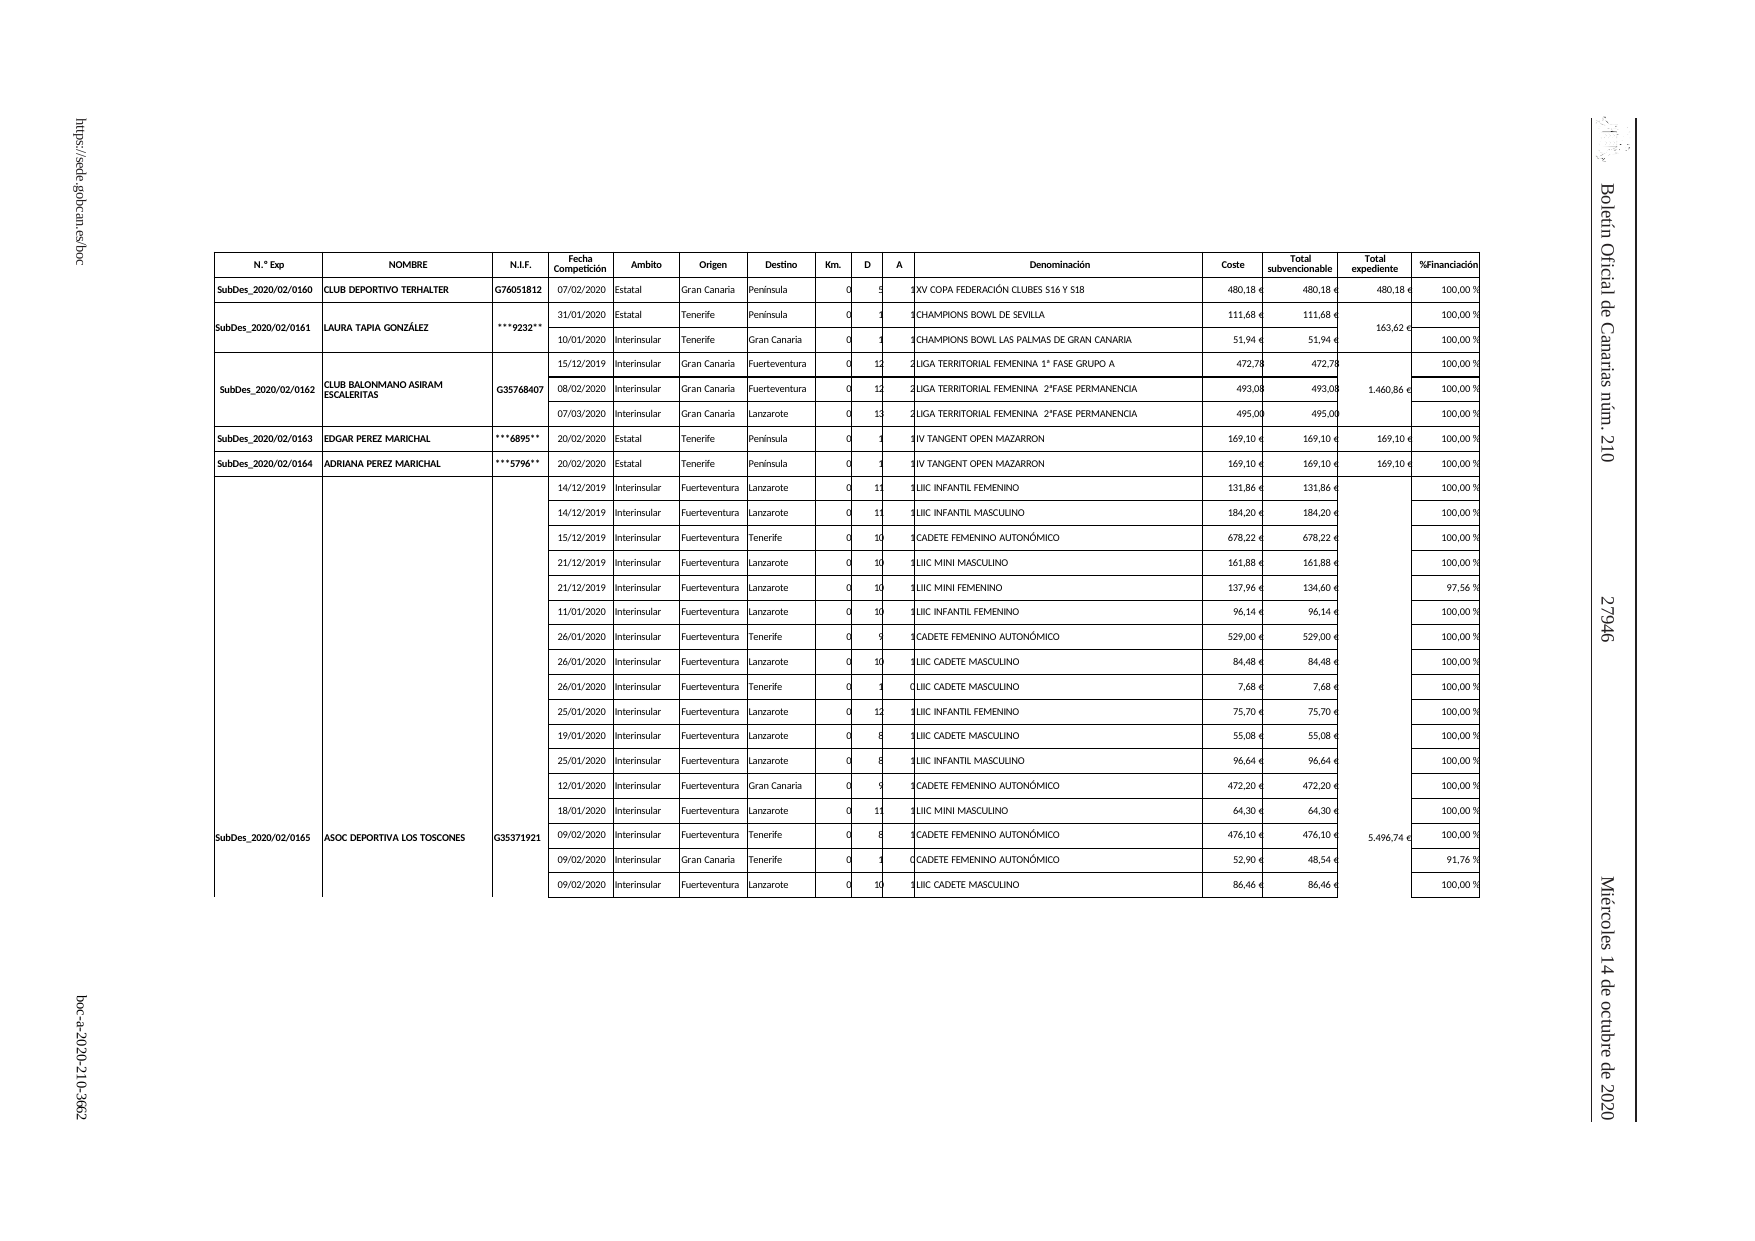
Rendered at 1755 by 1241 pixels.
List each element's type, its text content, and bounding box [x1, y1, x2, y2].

table_cell ***5796** [493, 452, 548, 476]
table_cell 96,14 € [1203, 601, 1262, 624]
table_cell 9 [852, 625, 882, 649]
table_cell Interinsular [614, 675, 679, 699]
table_cell LIIC CADETE MASCULINO [915, 725, 1202, 748]
table_cell Lanzarote [748, 601, 815, 624]
table_cell 100,00 % [1412, 477, 1479, 500]
table_cell Fuerteventura [680, 526, 747, 550]
table_cell 07/02/2020 [549, 278, 613, 302]
table_cell 0 [816, 576, 851, 599]
table_cell 0 [816, 725, 851, 748]
table_header Denominación [915, 253, 1202, 277]
table_cell Lanzarote [748, 402, 815, 426]
table_cell 472,20 € [1263, 774, 1337, 798]
table_cell 100,00 % [1412, 402, 1479, 426]
table_cell LAURA TAPIA GONZÁLEZ [323, 303, 492, 352]
table_cell CLUB BALONMANO ASIRAM ESCALERITAS [323, 353, 492, 426]
table_cell 472,20 € [1203, 774, 1262, 798]
table_header Ambito [614, 253, 679, 277]
table_cell 0 [883, 849, 914, 872]
table_cell 161,88 € [1203, 551, 1262, 575]
table_header Coste [1203, 253, 1262, 277]
table_cell Estatal [614, 303, 679, 327]
table_cell 51,94 € [1203, 328, 1262, 352]
table_cell 09/02/2020 [549, 849, 613, 872]
table_cell 8 [852, 725, 882, 748]
table_cell 0 [816, 501, 851, 525]
table_header %Financiación [1412, 253, 1479, 277]
table_cell Fuerteventura [680, 551, 747, 575]
table_cell 100,00 % [1412, 328, 1479, 352]
table_cell CADETE FEMENINO AUTONÓMICO [915, 849, 1202, 872]
table_cell 0 [816, 601, 851, 624]
table_cell Fuerteventura [680, 824, 747, 847]
table_cell 0 [816, 353, 851, 376]
table_cell 480,18 € [1203, 278, 1262, 302]
table_cell Fuerteventura [748, 353, 815, 376]
table_cell 100,00 % [1412, 501, 1479, 525]
table_cell 472,78 [1263, 353, 1337, 376]
table_cell 1 [852, 427, 882, 451]
table_header Km. [816, 253, 851, 277]
table_cell 96,14 € [1263, 601, 1337, 624]
table_cell 0 [816, 551, 851, 575]
table_cell 111,68 € [1263, 303, 1337, 327]
table_cell Fuerteventura [680, 799, 747, 823]
table_cell Tenerife [748, 849, 815, 872]
table_cell Interinsular [614, 551, 679, 575]
table_cell LIGA TERRITORIAL FEMENINA 1ª FASE GRUPO A [915, 353, 1202, 376]
table_cell 476,10 € [1263, 824, 1337, 847]
table_cell 1 [883, 799, 914, 823]
table_cell 10 [852, 576, 882, 599]
table_cell 26/01/2020 [549, 650, 613, 674]
table_cell 19/01/2020 [549, 725, 613, 748]
table_cell 18/01/2020 [549, 799, 613, 823]
table_cell 9 [852, 774, 882, 798]
table_cell 137,96 € [1203, 576, 1262, 599]
table_cell 1 [883, 328, 914, 352]
table_cell 495,00 [1203, 402, 1262, 426]
table_cell 11 [852, 501, 882, 525]
table_cell Gran Canaria [680, 849, 747, 872]
table_header Fecha Competición [549, 253, 613, 277]
table_cell CHAMPIONS BOWL DE SEVILLA [915, 303, 1202, 327]
table_cell CADETE FEMENINO AUTONÓMICO [915, 526, 1202, 550]
table_cell 0 [816, 849, 851, 872]
table_cell Interinsular [614, 601, 679, 624]
table_cell 131,86 € [1203, 477, 1262, 500]
text boc-a-2020-210-3662 [74, 995, 91, 1124]
table_cell Tenerife [680, 328, 747, 352]
table_cell LIIC INFANTIL MASCULINO [915, 749, 1202, 773]
table_cell 0 [816, 378, 851, 401]
table_cell Interinsular [614, 625, 679, 649]
table_cell Gran Canaria [748, 328, 815, 352]
table_cell Interinsular [614, 700, 679, 723]
table_cell 12 [852, 700, 882, 723]
table_cell 131,86 € [1263, 477, 1337, 500]
table_cell 7,68 € [1263, 675, 1337, 699]
table_cell Península [748, 452, 815, 476]
table_cell 2 [883, 378, 914, 401]
table_cell Interinsular [614, 328, 679, 352]
table_cell 100,00 % [1412, 378, 1479, 401]
table_cell Interinsular [614, 526, 679, 550]
table_cell CADETE FEMENINO AUTONÓMICO [915, 625, 1202, 649]
text 27946 [1598, 597, 1618, 646]
table_cell CLUB DEPORTIVO TERHALTER [323, 278, 492, 302]
table_cell Fuerteventura [680, 873, 747, 897]
table_cell 09/02/2020 [549, 873, 613, 897]
table_cell 0 [816, 824, 851, 847]
table_cell 0 [816, 526, 851, 550]
table_cell 20/02/2020 [549, 427, 613, 451]
table_cell 169,10 € [1338, 427, 1411, 451]
table_cell 1 [883, 576, 914, 599]
table_cell Interinsular [614, 576, 679, 599]
table_cell 10 [852, 873, 882, 897]
table_cell 15/12/2019 [549, 353, 613, 376]
table_cell 07/03/2020 [549, 402, 613, 426]
table_cell G35371921 [493, 477, 548, 897]
table_cell Fuerteventura [748, 378, 815, 401]
table_cell Lanzarote [748, 551, 815, 575]
table_cell 1 [883, 873, 914, 897]
table_cell Interinsular [614, 749, 679, 773]
table_cell IV TANGENT OPEN MAZARRON [915, 452, 1202, 476]
table_cell 96,64 € [1263, 749, 1337, 773]
table_cell Interinsular [614, 849, 679, 872]
table_cell Interinsular [614, 477, 679, 500]
table_cell 12 [852, 353, 882, 376]
table_cell 495,00 [1263, 402, 1337, 426]
table_cell 0 [816, 700, 851, 723]
text Miércoles 14 de octubre de 2020 [1598, 876, 1618, 1124]
table_cell 10 [852, 601, 882, 624]
table_cell Gran Canaria [680, 353, 747, 376]
table_cell SubDes_2020/02/0160 [215, 278, 322, 302]
table_cell Península [748, 303, 815, 327]
table_cell 15/12/2019 [549, 526, 613, 550]
table_cell 0 [816, 452, 851, 476]
table_cell 0 [816, 749, 851, 773]
table_cell 100,00 % [1412, 749, 1479, 773]
table_cell 91,76 % [1412, 849, 1479, 872]
table_cell Tenerife [680, 303, 747, 327]
table_cell SubDes_2020/02/0164 [215, 452, 322, 476]
table_cell 64,30 € [1263, 799, 1337, 823]
table_cell 0 [816, 427, 851, 451]
table_cell Interinsular [614, 799, 679, 823]
table_cell Interinsular [614, 725, 679, 748]
table_cell 14/12/2019 [549, 477, 613, 500]
table_cell 08/02/2020 [549, 378, 613, 401]
table_cell 100,00 % [1412, 824, 1479, 847]
table_cell 1 [852, 849, 882, 872]
table_cell 10 [852, 551, 882, 575]
table_cell 529,00 € [1203, 625, 1262, 649]
table_cell Gran Canaria [680, 402, 747, 426]
table_cell 2 [883, 353, 914, 376]
table_cell LIIC INFANTIL FEMENINO [915, 700, 1202, 723]
table_cell LIGA TERRITORIAL FEMENINA 2ªFASE PERMANENCIA [915, 378, 1202, 401]
table_cell 8 [852, 824, 882, 847]
table_cell Interinsular [614, 873, 679, 897]
table_cell 11 [852, 477, 882, 500]
table_cell 529,00 € [1263, 625, 1337, 649]
table_cell 1 [852, 452, 882, 476]
table_cell 100,00 % [1412, 278, 1479, 302]
table_cell 1 [852, 303, 882, 327]
table_cell 100,00 % [1412, 452, 1479, 476]
table_cell 184,20 € [1203, 501, 1262, 525]
table_cell 55,08 € [1263, 725, 1337, 748]
table_cell 7,68 € [1203, 675, 1262, 699]
table_cell 2 [883, 402, 914, 426]
table_cell 169,10 € [1338, 452, 1411, 476]
table_cell SubDes_2020/02/0162 [215, 353, 322, 426]
table_cell Fuerteventura [680, 625, 747, 649]
table_header A [883, 253, 914, 277]
table_cell Tenerife [748, 824, 815, 847]
table_cell Península [748, 427, 815, 451]
table_cell 10 [852, 650, 882, 674]
table_cell Fuerteventura [680, 501, 747, 525]
table_cell 1 [883, 278, 914, 302]
table_cell LIIC CADETE MASCULINO [915, 650, 1202, 674]
table_cell Gran Canaria [680, 378, 747, 401]
table_cell 100,00 % [1412, 700, 1479, 723]
table_cell 0 [816, 625, 851, 649]
table_cell 100,00 % [1412, 873, 1479, 897]
table_cell 86,46 € [1263, 873, 1337, 897]
table_cell Interinsular [614, 353, 679, 376]
table_cell 493,08 [1203, 378, 1262, 401]
table_cell 0 [816, 328, 851, 352]
table_cell 0 [816, 675, 851, 699]
table_cell 26/01/2020 [549, 675, 613, 699]
table_cell 10 [852, 526, 882, 550]
table_header Total expediente [1338, 253, 1411, 277]
table_cell LIIC INFANTIL FEMENINO [915, 477, 1202, 500]
table_cell 0 [816, 650, 851, 674]
table_cell LIIC MINI FEMENINO [915, 576, 1202, 599]
table_cell Fuerteventura [680, 725, 747, 748]
table_cell 1 [883, 526, 914, 550]
table_cell 21/12/2019 [549, 576, 613, 599]
table_cell CADETE FEMENINO AUTONÓMICO [915, 824, 1202, 847]
table_header Total subvencionable [1263, 253, 1337, 277]
table_cell Lanzarote [748, 725, 815, 748]
table_cell 100,00 % [1412, 725, 1479, 748]
table_cell ADRIANA PEREZ MARICHAL [323, 452, 492, 476]
table_cell 0 [883, 675, 914, 699]
table_header N.I.F. [493, 253, 548, 277]
table_cell Fuerteventura [680, 700, 747, 723]
table_cell 97,56 % [1412, 576, 1479, 599]
table_cell Estatal [614, 452, 679, 476]
table_cell 678,22 € [1263, 526, 1337, 550]
table_cell 84,48 € [1203, 650, 1262, 674]
table_cell 100,00 % [1412, 551, 1479, 575]
table_cell Península [748, 278, 815, 302]
table_cell Fuerteventura [680, 774, 747, 798]
table_cell 20/02/2020 [549, 452, 613, 476]
table_cell LIIC CADETE MASCULINO [915, 675, 1202, 699]
table_cell 678,22 € [1203, 526, 1262, 550]
table_cell 86,46 € [1203, 873, 1262, 897]
table_cell 1 [883, 725, 914, 748]
table_header Origen [680, 253, 747, 277]
table_cell 96,64 € [1203, 749, 1262, 773]
table_cell Lanzarote [748, 873, 815, 897]
table_cell 13 [852, 402, 882, 426]
table_header N.º Exp [215, 253, 322, 277]
table_cell Lanzarote [748, 799, 815, 823]
table_cell G35768407 [493, 353, 548, 426]
table_cell 1 [883, 774, 914, 798]
table_cell 100,00 % [1412, 675, 1479, 699]
table_cell Fuerteventura [680, 576, 747, 599]
table_cell 100,00 % [1412, 303, 1479, 327]
table_cell 26/01/2020 [549, 625, 613, 649]
table_cell 0 [816, 477, 851, 500]
table_cell 5 [852, 278, 882, 302]
table_cell 0 [816, 873, 851, 897]
table_cell 11 [852, 799, 882, 823]
table_cell 476,10 € [1203, 824, 1262, 847]
table_cell 0 [816, 799, 851, 823]
table_cell EDGAR PEREZ MARICHAL [323, 427, 492, 451]
table_cell LIIC MINI MASCULINO [915, 551, 1202, 575]
table_cell 1 [883, 477, 914, 500]
table_cell 111,68 € [1203, 303, 1262, 327]
table_cell 1 [883, 749, 914, 773]
table_cell 1 [852, 675, 882, 699]
table_cell LIIC CADETE MASCULINO [915, 873, 1202, 897]
table_cell 1 [883, 650, 914, 674]
table_cell 48,54 € [1263, 849, 1337, 872]
table_cell 5.496,74 € [1338, 477, 1411, 897]
table_cell SubDes_2020/02/0161 [215, 303, 322, 352]
table_cell Lanzarote [748, 650, 815, 674]
table_cell 100,00 % [1412, 601, 1479, 624]
table_cell 55,08 € [1203, 725, 1262, 748]
table_cell 21/12/2019 [549, 551, 613, 575]
table_header Destino [748, 253, 815, 277]
text Boletín Oficial de Canarias núm. 210 [1598, 183, 1618, 464]
table_cell 75,70 € [1203, 700, 1262, 723]
table_cell 100,00 % [1412, 799, 1479, 823]
table_cell Tenerife [680, 452, 747, 476]
table_cell 0 [816, 774, 851, 798]
table_cell 493,08 [1263, 378, 1337, 401]
table_cell 75,70 € [1263, 700, 1337, 723]
table_cell SubDes_2020/02/0163 [215, 427, 322, 451]
table_cell 14/12/2019 [549, 501, 613, 525]
table_cell Tenerife [748, 625, 815, 649]
table_cell 84,48 € [1263, 650, 1337, 674]
table_cell 52,90 € [1203, 849, 1262, 872]
table_cell 25/01/2020 [549, 749, 613, 773]
table_cell 64,30 € [1203, 799, 1262, 823]
table_cell Interinsular [614, 774, 679, 798]
table_cell 100,00 % [1412, 625, 1479, 649]
table_cell 1 [883, 551, 914, 575]
table_cell Lanzarote [748, 576, 815, 599]
table_cell 12/01/2020 [549, 774, 613, 798]
table_cell 100,00 % [1412, 353, 1479, 376]
table_cell 100,00 % [1412, 774, 1479, 798]
table_cell ASOC DEPORTIVA LOS TOSCONES [323, 477, 492, 897]
table_cell 1 [883, 625, 914, 649]
table_cell 480,18 € [1263, 278, 1337, 302]
table_cell Gran Canaria [748, 774, 815, 798]
table_cell SubDes_2020/02/0165 [215, 477, 322, 897]
table_cell Estatal [614, 427, 679, 451]
table_cell Interinsular [614, 501, 679, 525]
table_cell CHAMPIONS BOWL LAS PALMAS DE GRAN CANARIA [915, 328, 1202, 352]
table_cell 12 [852, 378, 882, 401]
table_cell Lanzarote [748, 501, 815, 525]
table_cell LIIC MINI MASCULINO [915, 799, 1202, 823]
table_cell 1.460,86 € [1338, 353, 1411, 426]
table_cell Fuerteventura [680, 650, 747, 674]
table_cell Lanzarote [748, 700, 815, 723]
table_cell Gran Canaria [680, 278, 747, 302]
table_cell 10/01/2020 [549, 328, 613, 352]
table_cell 100,00 % [1412, 427, 1479, 451]
table_cell G76051812 [493, 278, 548, 302]
table_cell Fuerteventura [680, 477, 747, 500]
table_cell 169,10 € [1263, 452, 1337, 476]
table_cell 1 [883, 427, 914, 451]
text https://sede.gobcan.es/boc [73, 118, 90, 273]
table_cell 51,94 € [1263, 328, 1337, 352]
table_cell Estatal [614, 278, 679, 302]
table_cell IV TANGENT OPEN MAZARRON [915, 427, 1202, 451]
table_cell Tenerife [680, 427, 747, 451]
table_cell LIGA TERRITORIAL FEMENINA 2ªFASE PERMANENCIA [915, 402, 1202, 426]
table_cell 184,20 € [1263, 501, 1337, 525]
table_cell 169,10 € [1263, 427, 1337, 451]
table_cell Tenerife [748, 675, 815, 699]
table_cell 0 [816, 402, 851, 426]
table_cell LIIC INFANTIL FEMENINO [915, 601, 1202, 624]
table_cell ***9232** [493, 303, 548, 352]
table_cell 1 [852, 328, 882, 352]
table_cell 1 [883, 452, 914, 476]
table_cell LIIC INFANTIL MASCULINO [915, 501, 1202, 525]
table_header D [852, 253, 882, 277]
table_cell 134,60 € [1263, 576, 1337, 599]
table_cell Lanzarote [748, 749, 815, 773]
table_cell 100,00 % [1412, 526, 1479, 550]
table_cell 09/02/2020 [549, 824, 613, 847]
table_cell 8 [852, 749, 882, 773]
table_cell CADETE FEMENINO AUTONÓMICO [915, 774, 1202, 798]
table_cell 1 [883, 824, 914, 847]
table_cell Fuerteventura [680, 675, 747, 699]
table_cell 1 [883, 601, 914, 624]
table_cell Lanzarote [748, 477, 815, 500]
table_cell 1 [883, 303, 914, 327]
table_cell 31/01/2020 [549, 303, 613, 327]
table_cell 169,10 € [1203, 427, 1262, 451]
table_cell 11/01/2020 [549, 601, 613, 624]
table_cell 161,88 € [1263, 551, 1337, 575]
table_cell 1 [883, 501, 914, 525]
table_cell 0 [816, 303, 851, 327]
table_cell Interinsular [614, 402, 679, 426]
table_cell 472,78 [1203, 353, 1262, 376]
table_cell 163,62 € [1338, 303, 1411, 352]
table_cell Tenerife [748, 526, 815, 550]
table_cell Interinsular [614, 378, 679, 401]
table_cell XV COPA FEDERACIÓN CLUBES S16 Y S18 [915, 278, 1202, 302]
table_cell Interinsular [614, 650, 679, 674]
table_cell 100,00 % [1412, 650, 1479, 674]
table_cell Fuerteventura [680, 601, 747, 624]
table_header NOMBRE [323, 253, 492, 277]
table_cell 1 [883, 700, 914, 723]
table_cell 169,10 € [1203, 452, 1262, 476]
table_cell 25/01/2020 [549, 700, 613, 723]
table_cell 0 [816, 278, 851, 302]
table_cell ***6895** [493, 427, 548, 451]
table_cell Fuerteventura [680, 749, 747, 773]
table_cell Interinsular [614, 824, 679, 847]
table_cell 480,18 € [1338, 278, 1411, 302]
